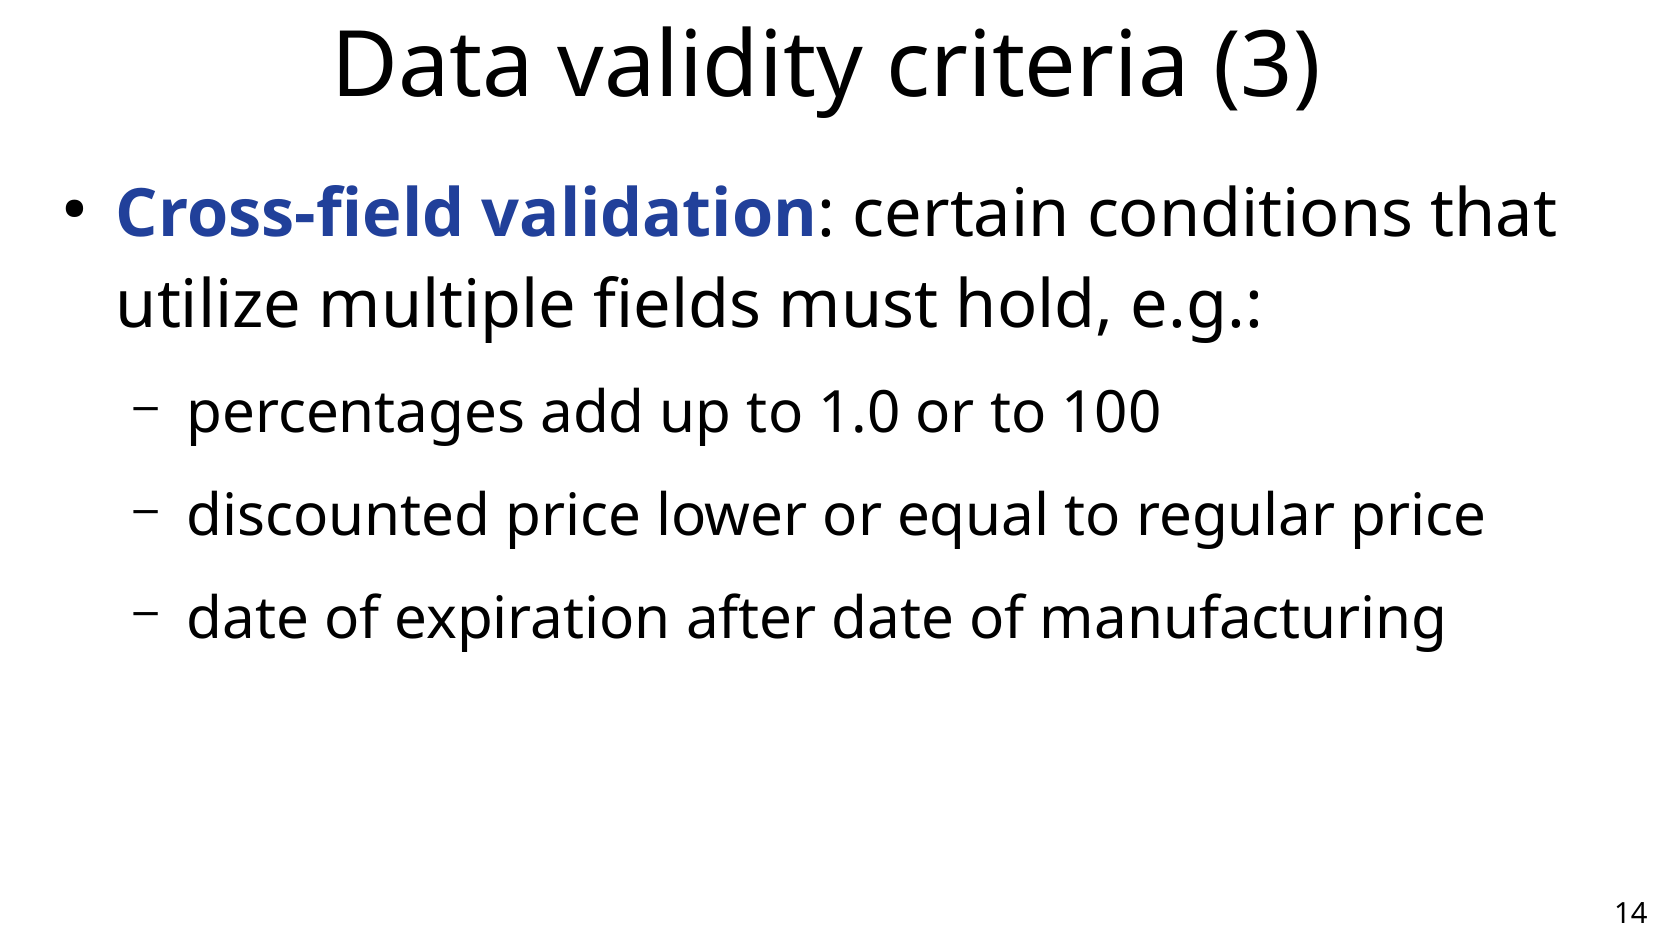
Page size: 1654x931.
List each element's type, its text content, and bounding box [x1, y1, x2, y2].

list Cross-field validation: certain conditions that utilize multiple fields must hold, e.g.: percentages add up to 1.0 or to 100 discounted price lower or equal to regular price date of expiration after date of manufacturing [45, 165, 1606, 886]
title Data validity criteria (3) [82, 1, 1571, 121]
